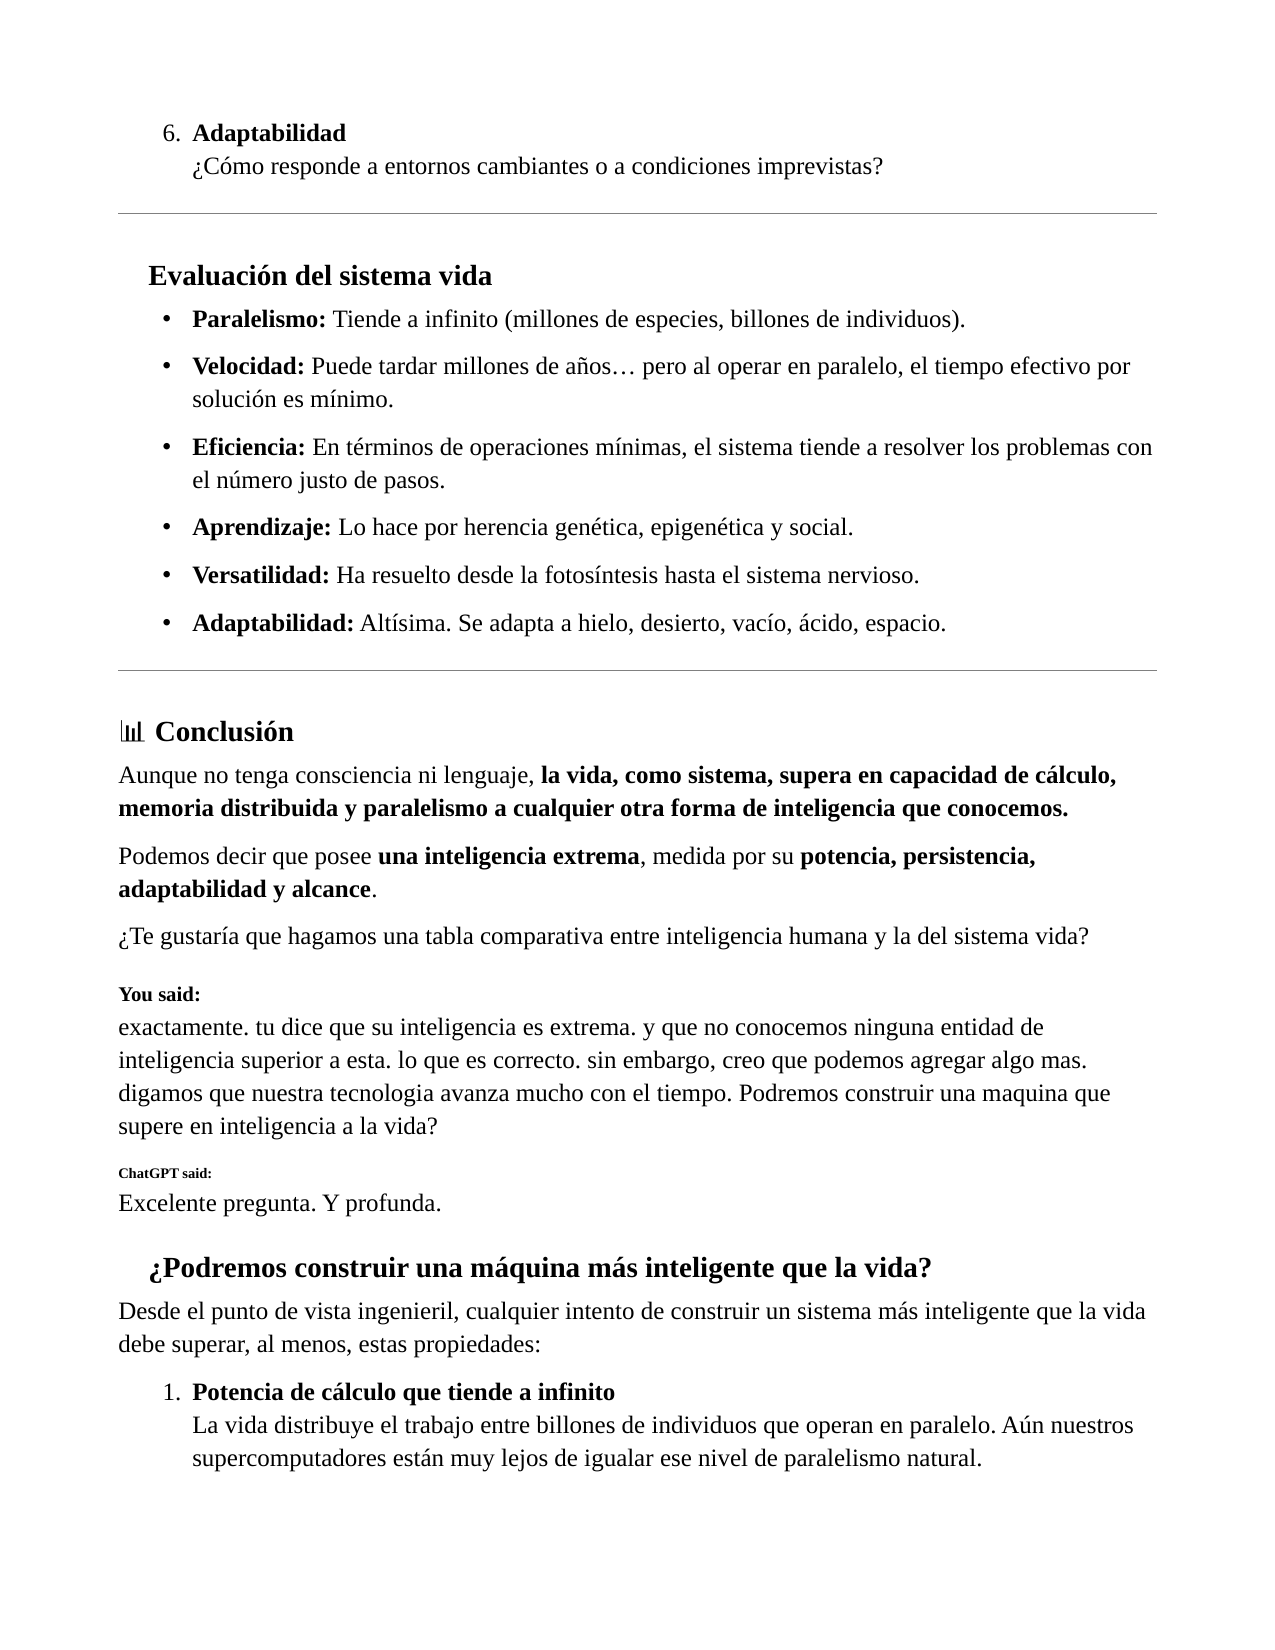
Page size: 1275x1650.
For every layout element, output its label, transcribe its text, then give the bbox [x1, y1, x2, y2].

text Podemos decir que posee una inteligencia extrema, medida por su potencia, persistencia, adaptabilidad y alcance. [118, 841, 1157, 903]
text Excelente pregunta. Y profunda. [118, 1188, 1157, 1217]
list Paralelismo: Tiende a infinito (millones de especies, billones de individuos). [162, 304, 1157, 332]
text Aunque no tenga consciencia ni lenguaje, la vida, como sistema, supera en capacidad de cálculo, memoria distribuida y paralelismo a cualquier otra forma de inteligencia que conocemos. [118, 760, 1157, 822]
subtitle 🧠 ¿Podremos construir una máquina más inteligente que la vida? [118, 1250, 1157, 1283]
list Adaptabilidad: Altísima. Se adapta a hielo, desierto, vacío, ácido, espacio. [162, 608, 1157, 636]
text exactamente. tu dice que su inteligencia es extrema. y que no conocemos ninguna entidad de inteligencia superior a esta. lo que es correcto. sin embargo, creo que podemos agregar algo mas. digamos que nuestra tecnologia avanza mucho con el tiempo. Podremos construir una maquina que supere en inteligencia a la vida? [118, 1012, 1157, 1140]
list Eficiencia: En términos de operaciones mínimas, el sistema tiende a resolver los problemas con el número justo de pasos. [162, 432, 1157, 494]
list Versatilidad: Ha resuelto desde la fotosíntesis hasta el sistema nervioso. [162, 560, 1157, 589]
subtitle 🧬 Evaluación del sistema vida [118, 258, 1157, 291]
list Adaptabilidad ¿Cómo responde a entornos cambiantes o a condiciones imprevistas? [162, 118, 1157, 180]
subtitle 📊 Conclusión [118, 714, 1157, 748]
text Desde el punto de vista ingenieril, cualquier intento de construir un sistema más inteligente que la vida debe superar, al menos, estas propiedades: [118, 1296, 1157, 1358]
list Potencia de cálculo que tiende a infinito La vida distribuye el trabajo entre billones de individuos que operan en paralelo. Aún nuestros supercomputadores están muy lejos de igualar ese nivel de paralelismo natural. [162, 1377, 1157, 1471]
text ¿Te gustaría que hagamos una tabla comparativa entre inteligencia humana y la del sistema vida? [118, 921, 1157, 950]
list Velocidad: Puede tardar millones de años… pero al operar en paralelo, el tiempo efectivo por solución es mínimo. [162, 351, 1157, 413]
list Aprendizaje: Lo hace por herencia genética, epigenética y social. [162, 512, 1157, 541]
subtitle ChatGPT said: [118, 1165, 1157, 1182]
subtitle You said: [118, 982, 1157, 1006]
